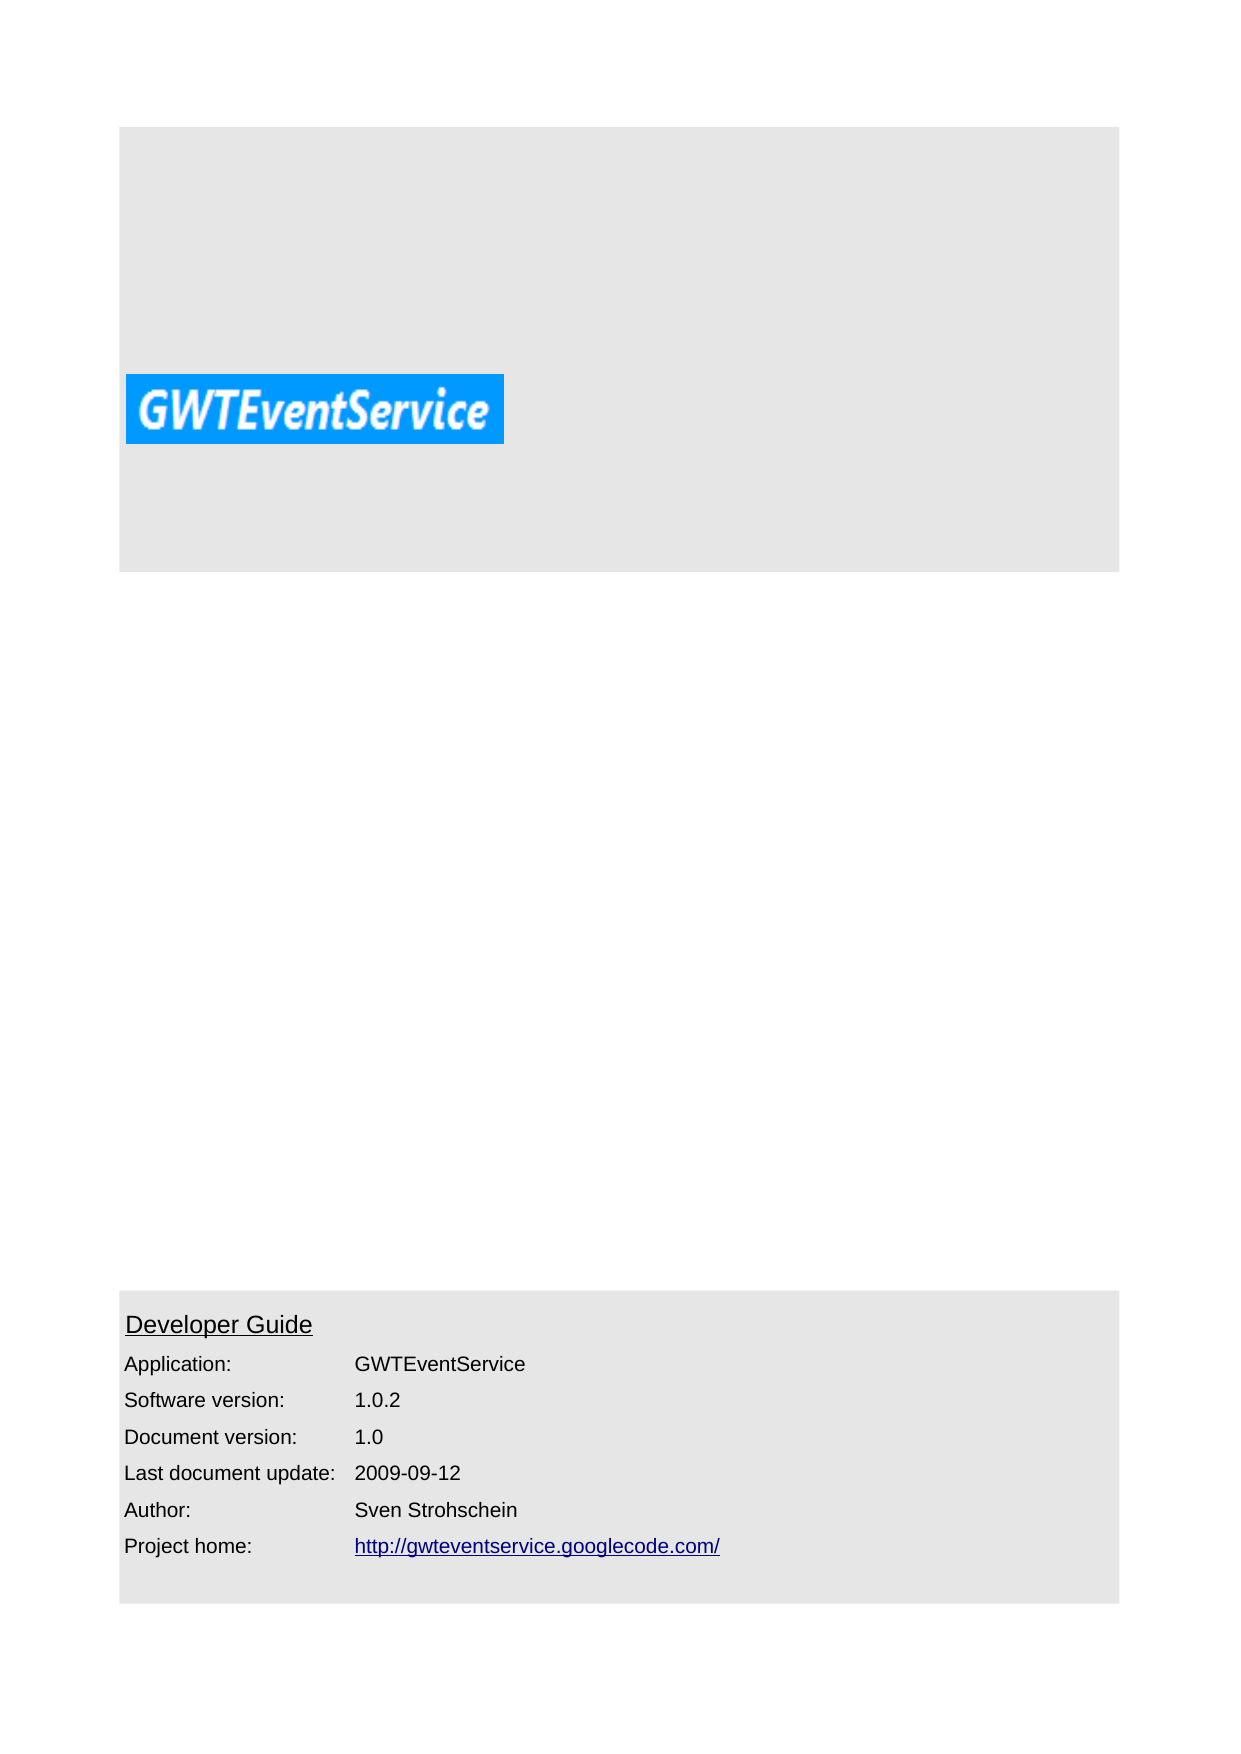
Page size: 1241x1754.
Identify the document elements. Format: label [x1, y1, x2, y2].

picture [126, 374, 504, 444]
